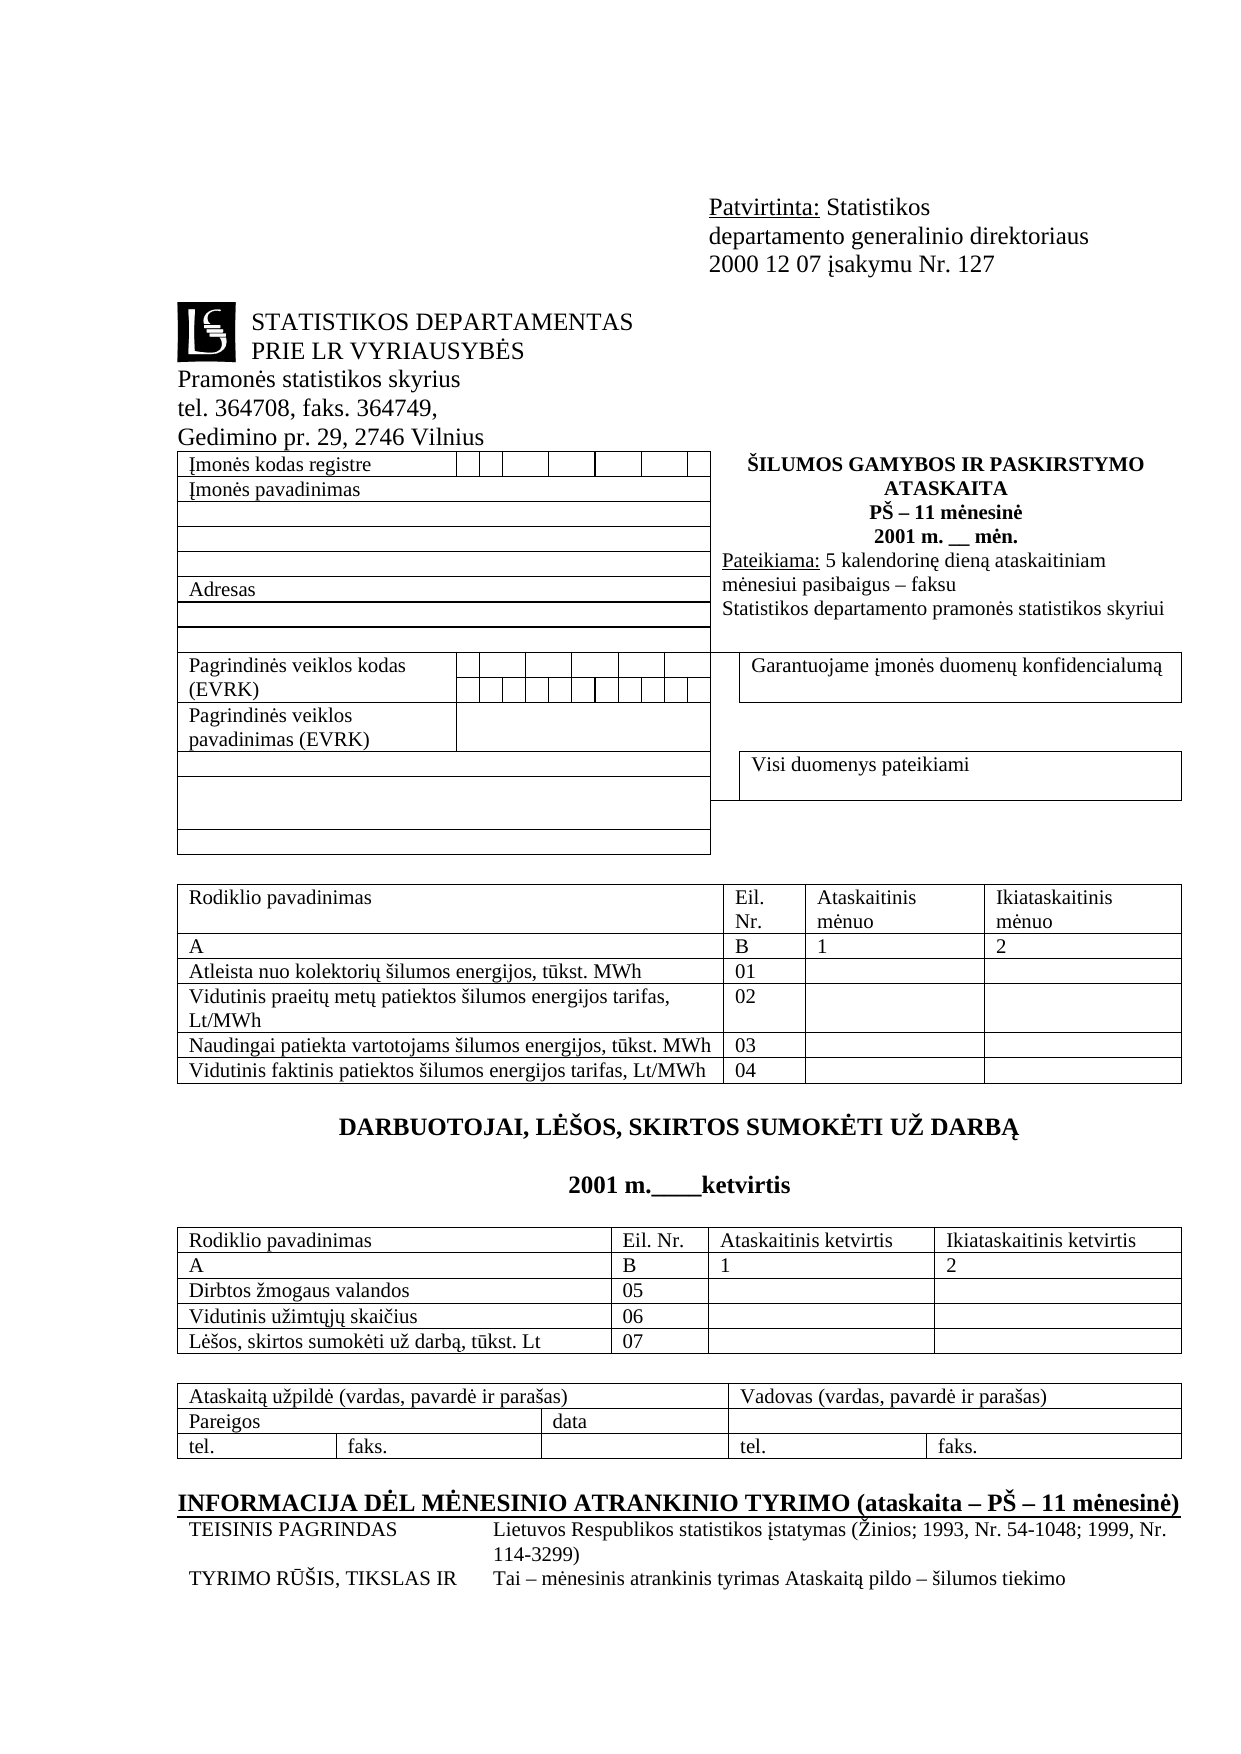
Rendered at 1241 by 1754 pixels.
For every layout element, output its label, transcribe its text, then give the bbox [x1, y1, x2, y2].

table_cell [542, 1434, 728, 1458]
table_cell [711, 801, 1181, 854]
table_cell [709, 1304, 934, 1328]
table_cell [665, 678, 687, 702]
table_cell 1 [806, 934, 984, 958]
table_header Ikiataskaitinis ketvirtis [935, 1228, 1181, 1252]
table_cell [457, 703, 710, 751]
table_cell [480, 653, 525, 677]
table_cell [935, 1304, 1181, 1328]
text Gedimino pr. 29, 2746 Vilnius [177, 422, 1181, 451]
table_cell [178, 830, 710, 854]
table_cell 1 [709, 1253, 934, 1277]
text departamento generalinio direktoriaus [177, 221, 1181, 249]
table_cell 2 [935, 1253, 1181, 1277]
table_cell [806, 984, 984, 1032]
table_header Eil. Nr. [612, 1228, 708, 1252]
table_cell Vidutinis užimtųjų skaičius [178, 1304, 611, 1328]
table_cell [572, 653, 618, 677]
text tel. 364708, faks. 364749, [177, 393, 1181, 422]
table_cell [178, 603, 710, 626]
table_header Ikiataskaitinis mėnuo [985, 885, 1181, 933]
table_cell [729, 1409, 1181, 1433]
table_cell [619, 653, 664, 677]
table_cell [935, 1279, 1181, 1302]
table_header Rodiklio pavadinimas [178, 885, 723, 933]
table_cell Pagrindinės veiklos kodas (EVRK) [178, 653, 456, 702]
text 2000 12 07 įsakymu Nr. 127 [177, 249, 1181, 278]
table_header [596, 452, 641, 476]
table_cell [178, 502, 710, 526]
table_header ŠILUMOS GAMYBOS IR PASKIRSTYMO ATASKAITA PŠ – 11 mėnesinė 2001 m. __ mėn. Pateikiama: 5 kalendorinę dieną ataskaitiniam mėnesiui pasibaigus – faksu Statistikos departamento pramonės statistikos skyriui [711, 451, 1181, 652]
table_cell Įmonės pavadinimas [178, 477, 710, 501]
table_cell [711, 702, 740, 751]
table_cell [178, 527, 710, 551]
table_cell [711, 653, 739, 702]
table_cell [178, 628, 710, 652]
text 2001 m.____ketvirtis [177, 1170, 1181, 1198]
table_cell 04 [724, 1058, 805, 1082]
table_cell A [178, 934, 723, 958]
table_cell [709, 1329, 934, 1353]
table_cell Dirbtos žmogaus valandos [178, 1279, 611, 1302]
table_cell [503, 678, 525, 702]
table_header Lietuvos Respublikos statistikos įstatymas (Žinios; 1993, Nr. 54-1048; 1999, Nr. 114-3299) [482, 1518, 1181, 1566]
table_header Įmonės kodas registre [178, 452, 456, 476]
table_cell 05 [612, 1279, 708, 1302]
table_cell tel. [729, 1434, 926, 1458]
table_cell Vidutinis faktinis patiektos šilumos energijos tarifas, Lt/MWh [178, 1058, 723, 1082]
table_cell [526, 678, 548, 702]
table_cell [642, 678, 664, 702]
table_cell 06 [612, 1304, 708, 1328]
text STATISTIKOS DEPARTAMENTAS [237, 307, 1181, 336]
table_header Vadovas (vardas, pavardė ir parašas) [729, 1384, 1181, 1408]
table_header [642, 452, 687, 476]
table_cell [985, 984, 1181, 1032]
table_cell A [178, 1253, 611, 1277]
table_cell 01 [724, 959, 805, 983]
table_cell data [542, 1409, 728, 1433]
table_cell [740, 703, 1181, 751]
table_cell [985, 1058, 1181, 1082]
table_header [549, 452, 594, 476]
text INFORMACIJA DĖL MĖNESINIO ATRANKINIO TYRIMO (ataskaita – PŠ – 11 mėnesinė) [177, 1488, 1181, 1516]
table_cell Lėšos, skirtos sumokėti už darbą, tūkst. Lt [178, 1329, 611, 1353]
table_header Eil. Nr. [724, 885, 805, 933]
table_cell [935, 1329, 1181, 1353]
table_cell [806, 1058, 984, 1082]
table_header TEISINIS PAGRINDAS [177, 1518, 482, 1566]
table_cell Atleista nuo kolektorių šilumos energijos, tūkst. MWh [178, 959, 723, 983]
text Patvirtinta: Statistikos [177, 192, 1181, 221]
table_cell [688, 678, 710, 702]
table_cell faks. [927, 1434, 1181, 1458]
table_cell [526, 653, 571, 677]
table_cell Pagrindinės veiklos pavadinimas (EVRK) [178, 703, 456, 751]
table_cell Vidutinis praeitų metų patiektos šilumos energijos tarifas, Lt/MWh [178, 984, 723, 1032]
table_header Rodiklio pavadinimas [178, 1228, 611, 1252]
table_cell [178, 777, 710, 829]
table_cell [709, 1279, 934, 1302]
table_cell [985, 959, 1181, 983]
table_cell [619, 678, 641, 702]
table_cell 02 [724, 984, 805, 1032]
table_cell Garantuojame įmonės duomenų konfidencialumą [740, 653, 1181, 702]
table_header [503, 452, 548, 476]
table_cell B [612, 1253, 708, 1277]
table_cell [457, 653, 479, 677]
table_header Ataskaitinis ketvirtis [709, 1228, 934, 1252]
table_cell [985, 1033, 1181, 1057]
table_header [480, 452, 502, 476]
table_cell [178, 752, 710, 776]
text Pramonės statistikos skyrius [177, 364, 1181, 393]
table_cell 03 [724, 1033, 805, 1057]
table_cell [572, 678, 594, 702]
table_cell TYRIMO RŪŠIS, TIKSLAS IR [177, 1566, 482, 1589]
table_header Ataskaitinis mėnuo [806, 885, 984, 933]
table_cell 07 [612, 1329, 708, 1353]
table_cell Pareigos [178, 1409, 541, 1433]
table_cell [549, 678, 571, 702]
table_cell Tai – mėnesinis atrankinis tyrimas Ataskaitą pildo – šilumos tiekimo [482, 1566, 1181, 1589]
table_header [688, 452, 710, 476]
table_cell [665, 653, 710, 677]
table_cell [711, 751, 739, 800]
table_cell 2 [985, 934, 1181, 958]
table_cell [178, 552, 710, 576]
table_cell Visi duomenys pateikiami [740, 752, 1181, 800]
table_cell [596, 678, 618, 702]
table_cell [480, 678, 502, 702]
table_cell faks. [337, 1434, 541, 1458]
table_header [457, 452, 479, 476]
table_header Ataskaitą užpildė (vardas, pavardė ir parašas) [178, 1384, 728, 1408]
table_cell [806, 959, 984, 983]
text PRIE LR VYRIAUSYBĖS [237, 336, 1181, 364]
table_cell tel. [178, 1434, 336, 1458]
table_cell B [724, 934, 805, 958]
table_cell Naudingai patiekta vartotojams šilumos energijos, tūkst. MWh [178, 1033, 723, 1057]
table_cell [806, 1033, 984, 1057]
table_cell Adresas [178, 577, 710, 601]
text DARBUOTOJAI, LĖŠOS, SKIRTOS SUMOKĖTI UŽ DARBĄ [177, 1112, 1181, 1141]
table_cell [457, 678, 479, 702]
